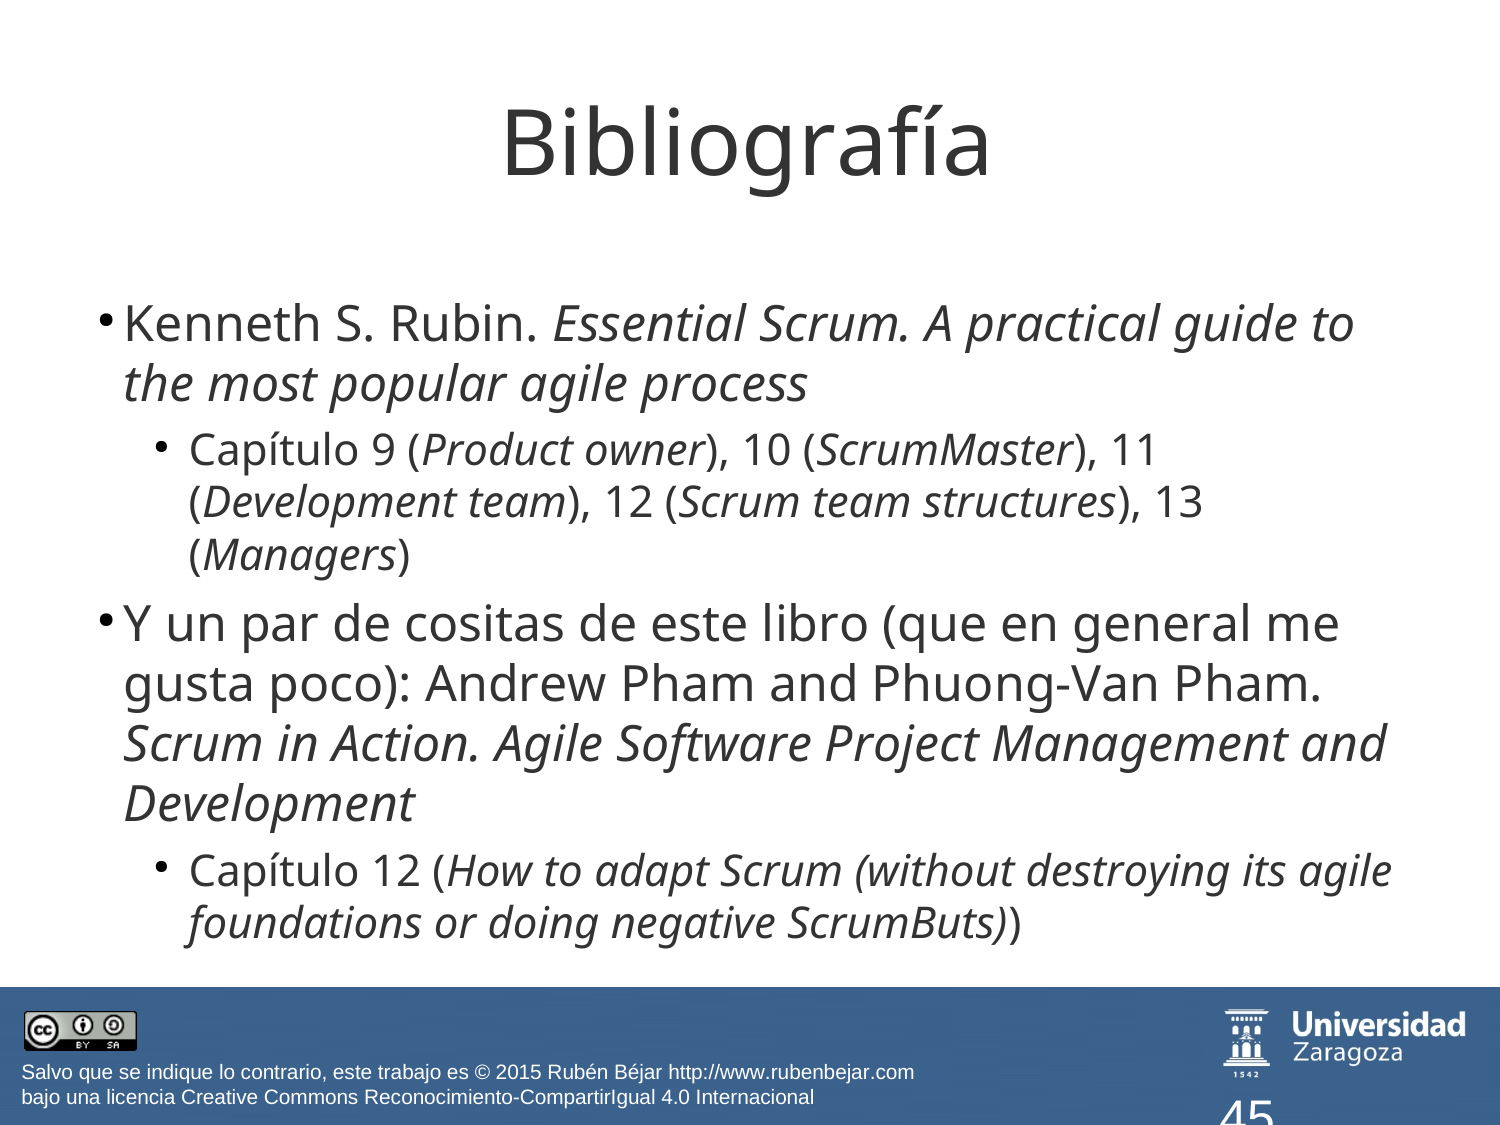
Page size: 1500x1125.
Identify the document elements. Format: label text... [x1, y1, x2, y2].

list Kenneth S. Rubin. Essential Scrum. A practical guide to the most popular agile process Capítulo 9 (Product owner), 10 (ScrumMaster), 11 (Development team), 12 (Scrum team structures), 13 (Managers) Y un par de cositas de este libro (que en general me gusta poco): Andrew Pham and Phuong-Van Pham. Scrum in Action. Agile Software Project Management and Development Capítulo 12 (How to adapt Scrum (without destroying its agile foundations or doing negative ScrumButs)) [82, 283, 1418, 957]
picture [0, 987, 1500, 1125]
title Bibliografía [74, 21, 1420, 257]
picture [1224, 1107, 1236, 1124]
